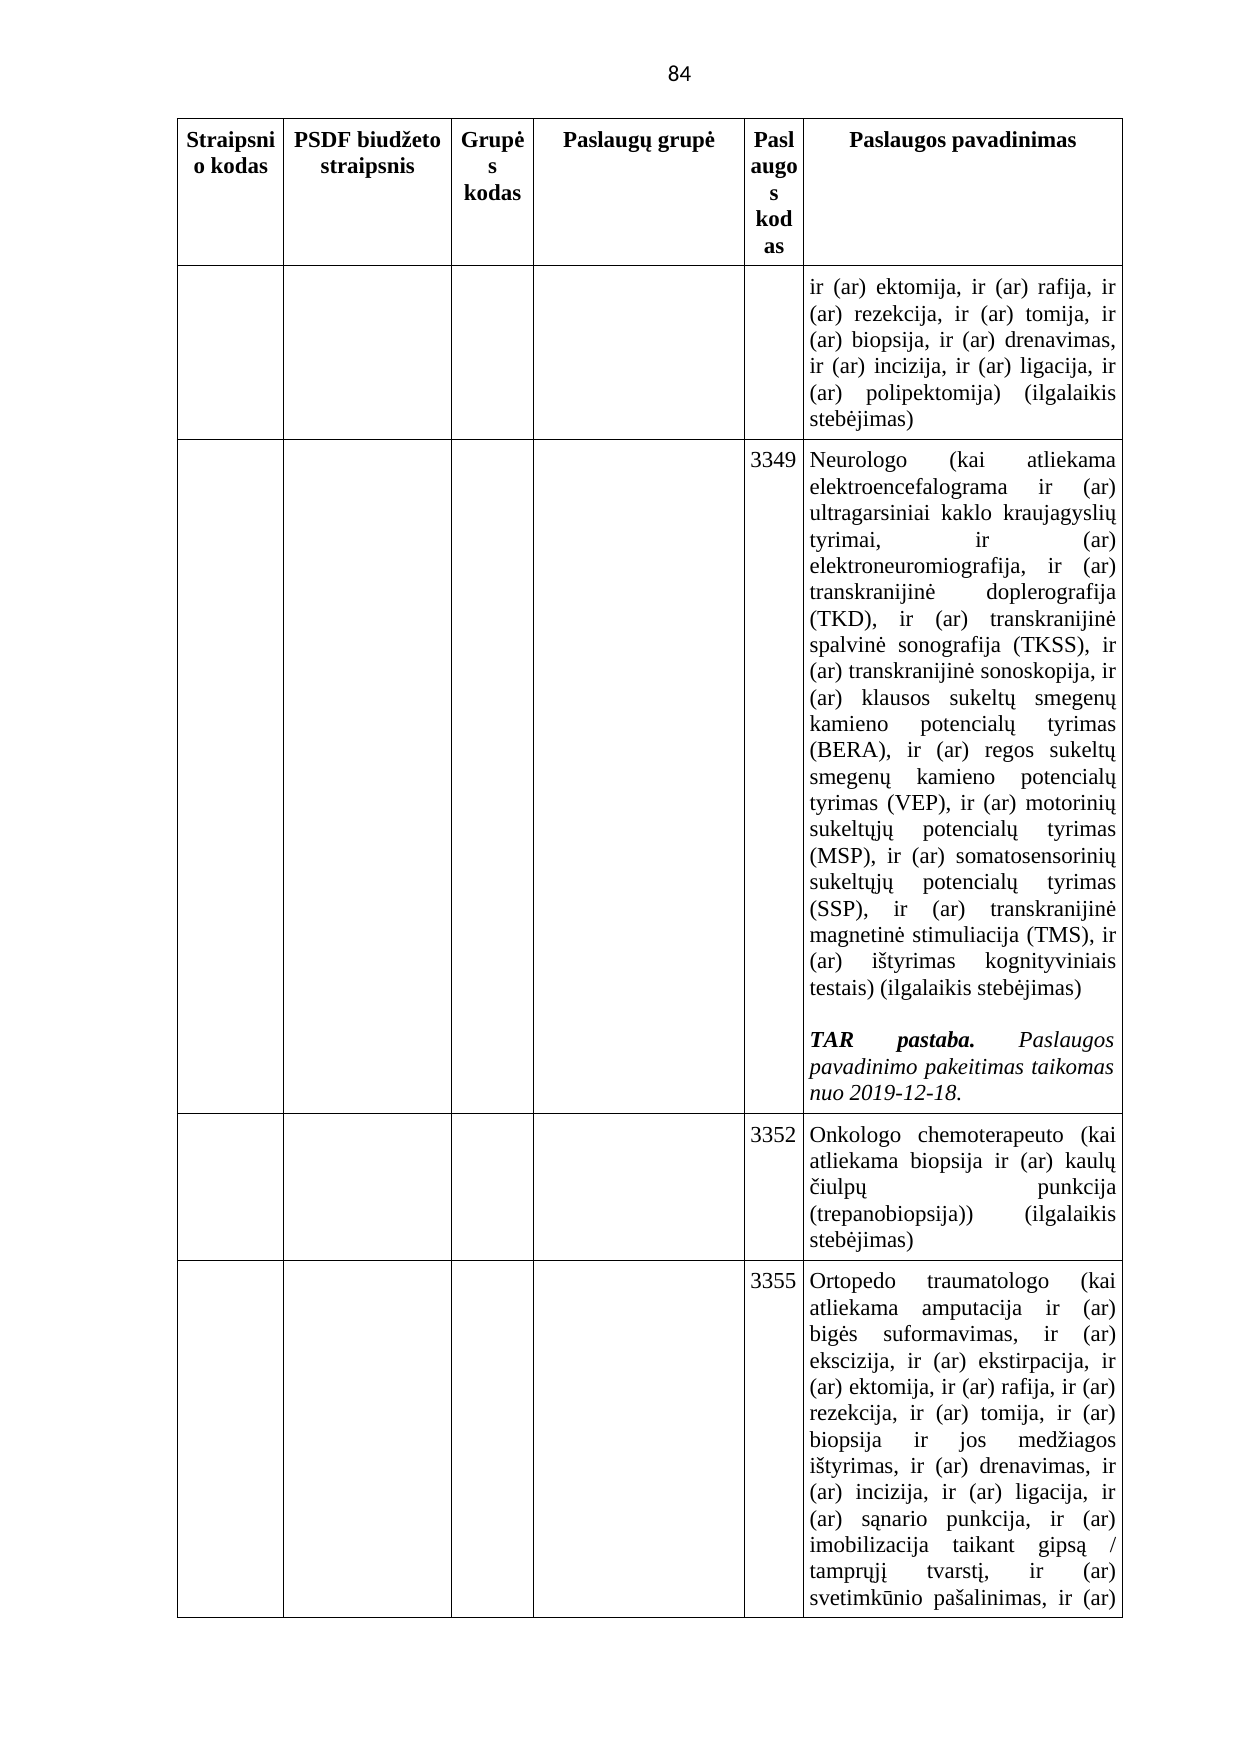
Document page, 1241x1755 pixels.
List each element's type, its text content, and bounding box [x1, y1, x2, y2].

table_cell Onkologo chemoterapeuto (kai atliekama biopsija ir (ar) kaulų čiulpų punkcija (trepanobiopsija)) (ilgalaikis stebėjimas) [804, 1114, 1122, 1259]
table_cell Ortopedo traumatologo (kai atliekama amputacija ir (ar) bigės suformavimas, ir (ar) ekscizija, ir (ar) ekstirpacija, ir (ar) ektomija, ir (ar) rafija, ir (ar) rezekcija, ir (ar) tomija, ir (ar) biopsija ir jos medžiagos ištyrimas, ir (ar) drenavimas, ir (ar) incizija, ir (ar) ligacija, ir (ar) sąnario punkcija, ir (ar) imobilizacija taikant gipsą / tamprųjį tvarstį, ir (ar) svetimkūnio pašalinimas, ir (ar) [804, 1261, 1122, 1617]
table_cell [452, 1114, 533, 1259]
table_cell [534, 1261, 744, 1617]
table_cell 3355 [745, 1261, 803, 1617]
table_header PSDF biudžeto straipsnis [284, 119, 451, 265]
table_cell ir (ar) ektomija, ir (ar) rafija, ir (ar) rezekcija, ir (ar) tomija, ir (ar) biopsija, ir (ar) drenavimas, ir (ar) incizija, ir (ar) ligacija, ir (ar) polipektomija) (ilgalaikis stebėjimas) [804, 266, 1122, 438]
table_cell [284, 1114, 451, 1259]
table_cell [178, 1261, 283, 1617]
table_cell [284, 1261, 451, 1617]
table_cell [534, 440, 744, 1112]
table_cell [178, 266, 283, 438]
table_cell [452, 440, 533, 1112]
table_header Straipsnio kodas [178, 119, 283, 265]
table_cell [284, 266, 451, 438]
table_cell [534, 1114, 744, 1259]
table_cell [534, 266, 744, 438]
table_header Grupės kodas [452, 119, 533, 265]
table_cell [178, 1114, 283, 1259]
table_cell [452, 1261, 533, 1617]
table_cell 3352 [745, 1114, 803, 1259]
table_cell [178, 440, 283, 1112]
table_cell 3349 [745, 440, 803, 1112]
table_cell Neurologo (kai atliekama elektroencefalograma ir (ar) ultragarsiniai kaklo kraujagyslių tyrimai, ir (ar) elektroneuromiografija, ir (ar) transkranijinė doplerografija (TKD), ir (ar) transkranijinė spalvinė sonografija (TKSS), ir (ar) transkranijinė sonoskopija, ir (ar) klausos sukeltų smegenų kamieno potencialų tyrimas (BERA), ir (ar) regos sukeltų smegenų kamieno potencialų tyrimas (VEP), ir (ar) motorinių sukeltųjų potencialų tyrimas (MSP), ir (ar) somatosensorinių sukeltųjų potencialų tyrimas (SSP), ir (ar) transkranijinė magnetinė stimuliacija (TMS), ir (ar) ištyrimas kognityviniais testais) (ilgalaikis stebėjimas) TAR pastaba. Paslaugos pavadinimo pakeitimas taikomas nuo 2019-12-18. [804, 440, 1122, 1112]
table_header Paslaugos kodas [745, 119, 803, 265]
table_cell [452, 266, 533, 438]
table_header Paslaugos pavadinimas [804, 119, 1122, 265]
table_cell [745, 266, 803, 438]
table_cell [284, 440, 451, 1112]
table_header Paslaugų grupė [534, 119, 744, 265]
